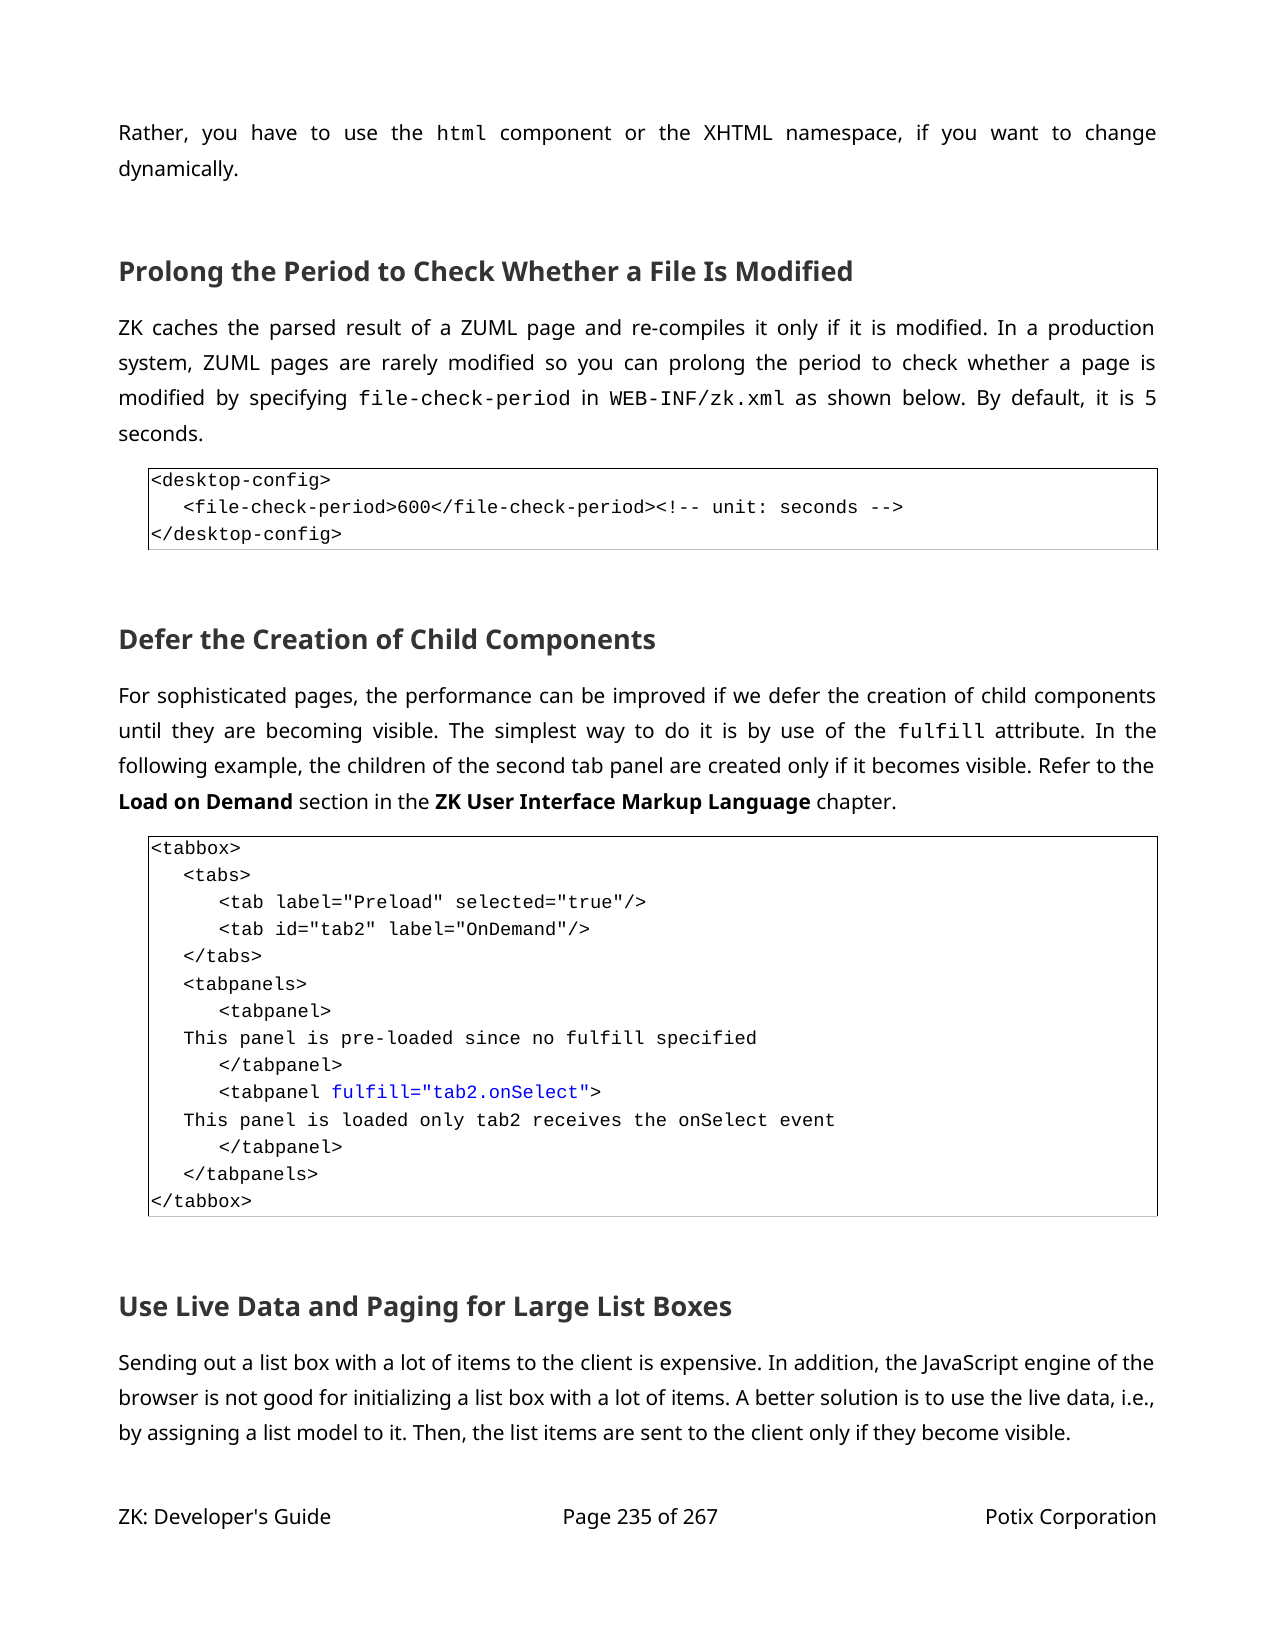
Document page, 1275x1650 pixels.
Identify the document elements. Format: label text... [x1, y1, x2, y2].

text <tabbox> [149, 837, 1157, 860]
text </tabpanel> [149, 1135, 1157, 1159]
text </tabs> [149, 944, 1157, 969]
text <tab label="Preload" selected="true"/> [149, 890, 1157, 914]
text <tabpanel fulfill="tab2.onSelect"> [149, 1080, 1157, 1104]
text For sophisticated pages, the performance can be improved if we defer the creation of child components until they are becoming visible. The simplest way to do it is by use of the fulfill attribute. In the following example, the children of the second tab panel are created only if it becomes visible. Refer to the Load on Demand section in the ZK User Interface Markup Language chapter. [118, 681, 1157, 815]
text </desktop-config> [149, 522, 1157, 549]
subtitle Prolong the Period to Check Whether a File Is Modified [118, 253, 1157, 289]
text ZK caches the parsed result of a ZUML page and re-compiles it only if it is modified. In a production system, ZUML pages are rarely modified so you can prolong the period to check whether a page is modified by specifying file-check-period in WEB-INF/zk.xml as shown below. By default, it is 5 seconds. [118, 313, 1157, 447]
text <tabpanels> [149, 972, 1157, 996]
text <tab id="tab2" label="OnDemand"/> [149, 917, 1157, 941]
subtitle Defer the Creation of Child Components [118, 620, 1157, 657]
text </tabpanel> [149, 1053, 1157, 1077]
text </tabpanels> [149, 1162, 1157, 1186]
text <file-check-period>600</file-check-period><!-- unit: seconds --> [149, 495, 1157, 519]
text </tabbox> [149, 1189, 1157, 1216]
text Sending out a list box with a lot of items to the client is expensive. In addition, the JavaScript engine of the browser is not good for initializing a list box with a lot of items. A better solution is to use the live data, i.e., by assigning a list model to it. Then, the list items are sent to the client only if they become visible. [118, 1348, 1157, 1446]
text Rather, you have to use the html component or the XHTML namespace, if you want to change dynamically. [118, 118, 1157, 182]
text <desktop-config> [149, 469, 1157, 492]
text <tabpanel> [149, 999, 1157, 1023]
subtitle Use Live Data and Paging for Large List Boxes [118, 1287, 1157, 1324]
text This panel is pre-loaded since no fulfill specified [149, 1026, 1157, 1050]
text This panel is loaded only tab2 receives the onSelect event [149, 1107, 1157, 1132]
text <tabs> [149, 863, 1157, 887]
